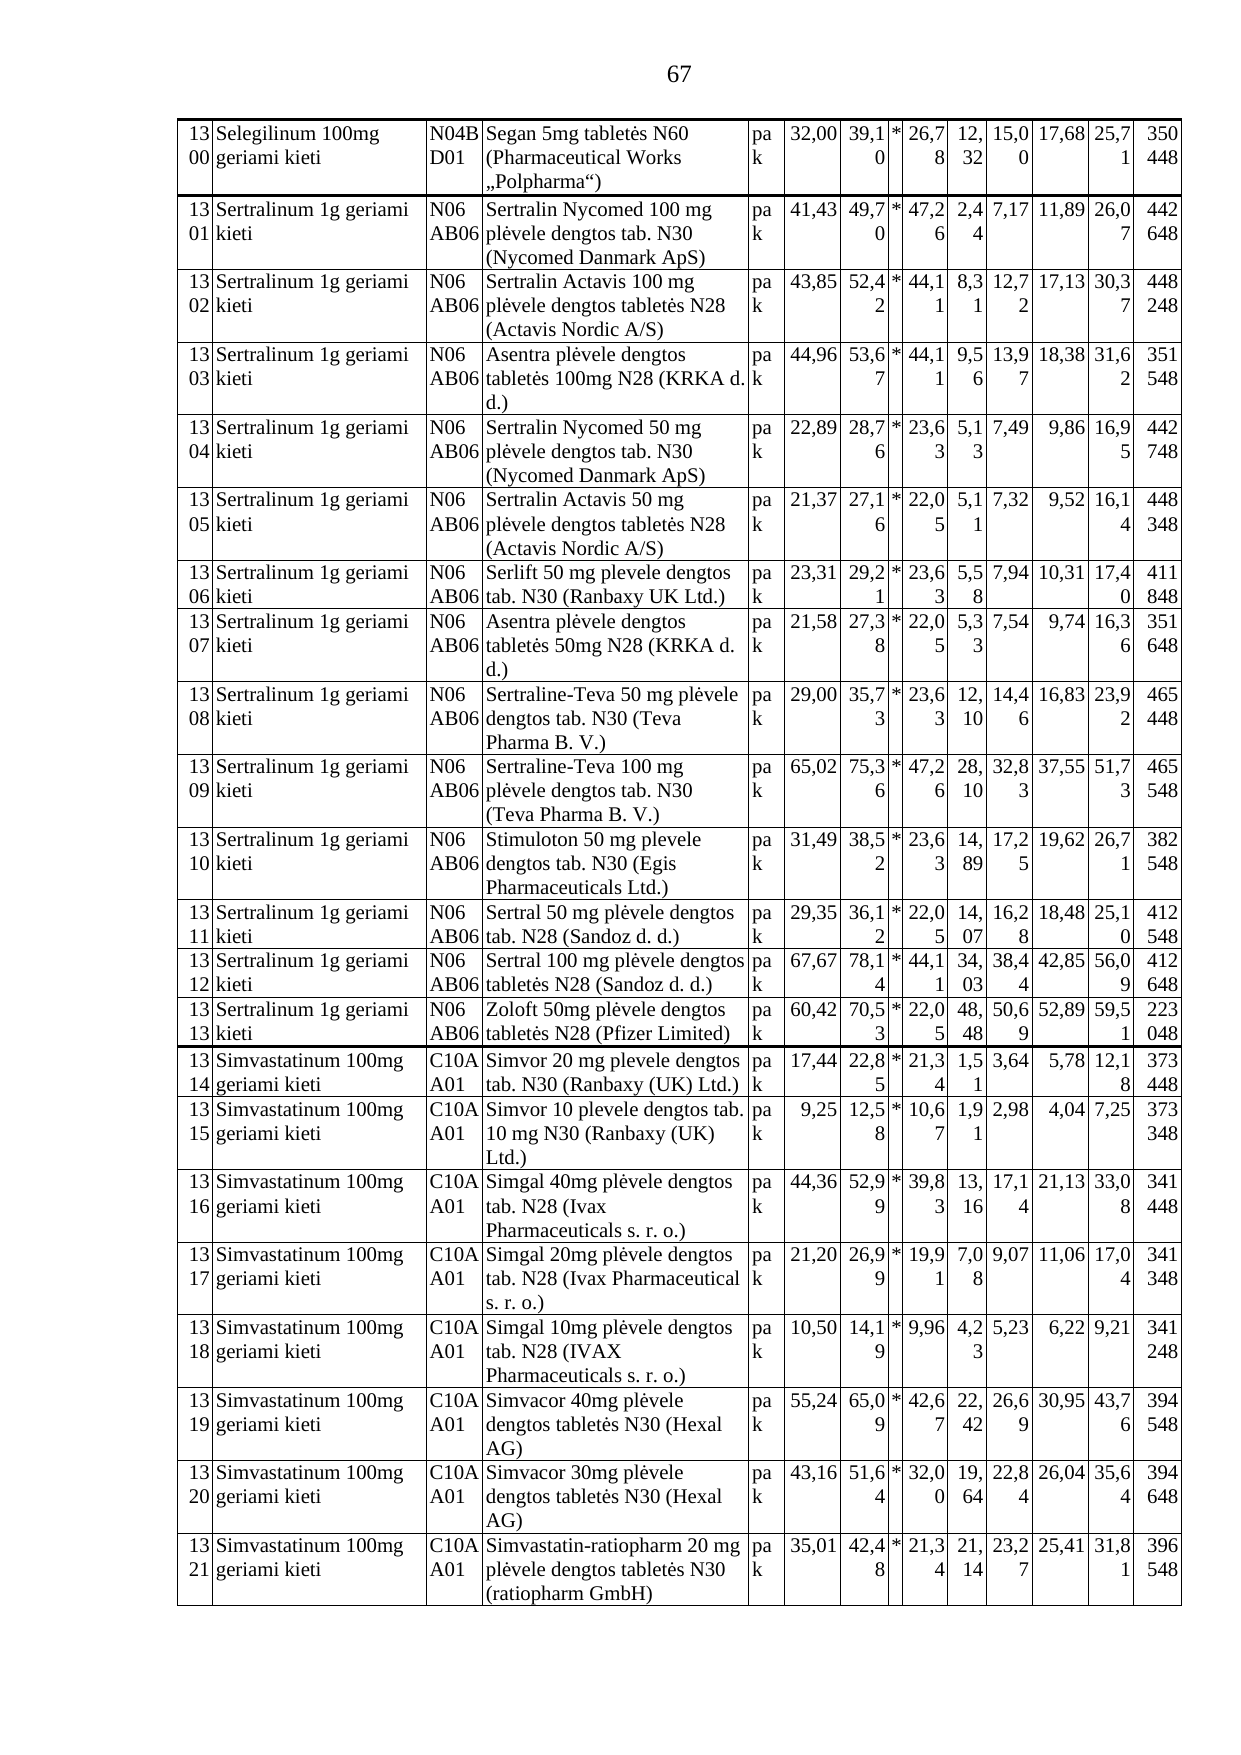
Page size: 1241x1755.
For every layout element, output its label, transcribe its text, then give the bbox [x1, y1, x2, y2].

table_cell 13,16 [948, 1170, 986, 1242]
table_cell pak [749, 1048, 784, 1096]
table_cell * [889, 609, 902, 681]
table_cell Simvastatinum 100mg geriami kieti [213, 1048, 426, 1096]
table_cell Simvor 20 mg plevele dengtos tab. N30 (Ranbaxy (UK) Ltd.) [483, 1048, 748, 1096]
table_cell pak [749, 755, 784, 826]
table_cell 35,73 [841, 682, 888, 754]
table_cell Asentra plėvele dengtos tabletės 50mg N28 (KRKA d. d.) [483, 609, 748, 681]
table_cell Sertralin Actavis 50 mg plėvele dengtos tabletės N28 (Actavis Nordic A/S) [483, 488, 748, 559]
table_cell 44,11 [903, 270, 947, 341]
table_cell 42,48 [841, 1534, 888, 1605]
table_cell pak [749, 1461, 784, 1532]
table_cell * [889, 682, 902, 754]
table_cell 442748 [1134, 415, 1181, 487]
table_cell * [889, 270, 902, 341]
table_cell 26,07 [1089, 197, 1133, 269]
table_cell 23,31 [785, 561, 840, 608]
table_cell Sertralinum 1g geriami kieti [213, 270, 426, 341]
table_cell 22,84 [987, 1461, 1032, 1532]
table_cell N06AB06 [427, 949, 482, 996]
table_cell Simvastatinum 100mg geriami kieti [213, 1243, 426, 1314]
table_cell 12,58 [841, 1097, 888, 1169]
table_cell 1300 [178, 121, 212, 193]
table_cell C10AA01 [427, 1461, 482, 1532]
table_cell * [889, 1534, 902, 1605]
table_cell 341248 [1134, 1315, 1181, 1387]
table_cell 65,02 [785, 755, 840, 826]
table_cell N06AB06 [427, 488, 482, 559]
table_cell 465548 [1134, 755, 1181, 826]
table_cell 9,07 [987, 1243, 1032, 1314]
table_cell 1316 [178, 1170, 212, 1242]
table_cell Sertralinum 1g geriami kieti [213, 828, 426, 899]
table_cell Simgal 40mg plėvele dengtos tab. N28 (Ivax Pharmaceuticals s. r. o.) [483, 1170, 748, 1242]
table_cell * [889, 197, 902, 269]
table_cell 12,32 [948, 121, 986, 193]
table_cell 394548 [1134, 1388, 1181, 1460]
table_cell 21,34 [903, 1534, 947, 1605]
table_cell N06AB06 [427, 682, 482, 754]
table_cell Selegilinum 100mg geriami kieti [213, 121, 426, 193]
table_cell 4,23 [948, 1315, 986, 1387]
table_cell 25,10 [1089, 900, 1133, 948]
table_cell C10AA01 [427, 1170, 482, 1242]
table_cell pak [749, 900, 784, 948]
table_cell N06AB06 [427, 415, 482, 487]
table_cell 25,71 [1089, 121, 1133, 193]
table_cell N04BD01 [427, 121, 482, 193]
table_cell 14,89 [948, 828, 986, 899]
table_cell pak [749, 121, 784, 193]
table_cell 11,89 [1033, 197, 1088, 269]
table_cell Simvacor 40mg plėvele dengtos tabletės N30 (Hexal AG) [483, 1388, 748, 1460]
table_cell * [889, 828, 902, 899]
table_cell Sertralinum 1g geriami kieti [213, 561, 426, 608]
table_cell 21,20 [785, 1243, 840, 1314]
table_cell * [889, 755, 902, 826]
table_cell * [889, 1461, 902, 1532]
table_cell 44,36 [785, 1170, 840, 1242]
table_cell 1320 [178, 1461, 212, 1532]
table_cell 26,69 [987, 1388, 1032, 1460]
table_cell Simvastatinum 100mg geriami kieti [213, 1388, 426, 1460]
table_cell 39,83 [903, 1170, 947, 1242]
table_cell Sertralinum 1g geriami kieti [213, 755, 426, 826]
table_cell 26,78 [903, 121, 947, 193]
table_cell Sertralinum 1g geriami kieti [213, 949, 426, 996]
table_cell 21,14 [948, 1534, 986, 1605]
table_cell 52,42 [841, 270, 888, 341]
table_cell pak [749, 609, 784, 681]
table_cell 1307 [178, 609, 212, 681]
table_cell pak [749, 1097, 784, 1169]
table_cell 465448 [1134, 682, 1181, 754]
table_cell Simvastatinum 100mg geriami kieti [213, 1315, 426, 1387]
table_cell 341448 [1134, 1170, 1181, 1242]
table_cell 18,38 [1033, 343, 1088, 414]
table_cell 341348 [1134, 1243, 1181, 1314]
table_cell 18,48 [1033, 900, 1088, 948]
table_cell pak [749, 270, 784, 341]
table_cell 17,68 [1033, 121, 1088, 193]
table_cell N06AB06 [427, 755, 482, 826]
table_cell 412648 [1134, 949, 1181, 996]
table_cell 42,85 [1033, 949, 1088, 996]
table_cell Sertralinum 1g geriami kieti [213, 900, 426, 948]
table_cell N06AB06 [427, 343, 482, 414]
table_cell Zoloft 50mg plėvele dengtos tabletės N28 (Pfizer Limited) [483, 998, 748, 1045]
table_cell 10,50 [785, 1315, 840, 1387]
table_cell 17,04 [1089, 1243, 1133, 1314]
table_cell 52,99 [841, 1170, 888, 1242]
table_cell 7,17 [987, 197, 1032, 269]
table_cell 1315 [178, 1097, 212, 1169]
table_cell Sertralin Nycomed 50 mg plėvele dengtos tab. N30 (Nycomed Danmark ApS) [483, 415, 748, 487]
table_cell 42,67 [903, 1388, 947, 1460]
table_cell 22,05 [903, 998, 947, 1045]
table_cell 30,37 [1089, 270, 1133, 341]
table_cell 65,09 [841, 1388, 888, 1460]
table_cell 47,26 [903, 755, 947, 826]
table_cell 412548 [1134, 900, 1181, 948]
table_cell 382548 [1134, 828, 1181, 899]
table_cell 16,36 [1089, 609, 1133, 681]
table_cell 27,16 [841, 488, 888, 559]
table_cell Sertraline-Teva 50 mg plėvele dengtos tab. N30 (Teva Pharma B. V.) [483, 682, 748, 754]
table_cell * [889, 998, 902, 1045]
table_cell 4,04 [1033, 1097, 1088, 1169]
table_cell 14,19 [841, 1315, 888, 1387]
table_cell 34,03 [948, 949, 986, 996]
table_cell 16,14 [1089, 488, 1133, 559]
table_cell Sertralinum 1g geriami kieti [213, 197, 426, 269]
table_cell 35,64 [1089, 1461, 1133, 1532]
table_cell N06AB06 [427, 270, 482, 341]
table_cell Sertralinum 1g geriami kieti [213, 998, 426, 1045]
table_cell 12,10 [948, 682, 986, 754]
table_cell 44,11 [903, 949, 947, 996]
table_cell 29,35 [785, 900, 840, 948]
table_cell 1314 [178, 1048, 212, 1096]
table_cell pak [749, 1170, 784, 1242]
table_cell * [889, 1170, 902, 1242]
table_cell 5,23 [987, 1315, 1032, 1387]
table_cell 67,67 [785, 949, 840, 996]
table_cell 36,12 [841, 900, 888, 948]
table_cell 11,06 [1033, 1243, 1088, 1314]
table_cell 44,11 [903, 343, 947, 414]
table_cell Simgal 10mg plėvele dengtos tab. N28 (IVAX Pharmaceuticals s. r. o.) [483, 1315, 748, 1387]
table_cell 12,18 [1089, 1048, 1133, 1096]
table_cell * [889, 1315, 902, 1387]
table_cell Simvastatinum 100mg geriami kieti [213, 1461, 426, 1532]
table_cell pak [749, 1243, 784, 1314]
table_cell 14,07 [948, 900, 986, 948]
table_cell 49,70 [841, 197, 888, 269]
table_cell 19,91 [903, 1243, 947, 1314]
table_cell 43,85 [785, 270, 840, 341]
table_cell N06AB06 [427, 197, 482, 269]
table_cell 28,76 [841, 415, 888, 487]
table_cell Simvacor 30mg plėvele dengtos tabletės N30 (Hexal AG) [483, 1461, 748, 1532]
table_cell Simvastatin-ratiopharm 20 mg plėvele dengtos tabletės N30 (ratiopharm GmbH) [483, 1534, 748, 1605]
table_cell 1321 [178, 1534, 212, 1605]
table_cell * [889, 1097, 902, 1169]
table_cell 396548 [1134, 1534, 1181, 1605]
table_cell pak [749, 682, 784, 754]
table_cell 78,14 [841, 949, 888, 996]
table_cell 9,56 [948, 343, 986, 414]
table_cell C10AA01 [427, 1534, 482, 1605]
table_cell pak [749, 488, 784, 559]
table_cell 1,91 [948, 1097, 986, 1169]
table_cell 1317 [178, 1243, 212, 1314]
table_cell * [889, 488, 902, 559]
table_cell 10,67 [903, 1097, 947, 1169]
table_cell C10AA01 [427, 1048, 482, 1096]
table_cell Sertralinum 1g geriami kieti [213, 609, 426, 681]
table_cell Sertralinum 1g geriami kieti [213, 682, 426, 754]
table_cell C10AA01 [427, 1388, 482, 1460]
table_cell 1308 [178, 682, 212, 754]
table_cell N06AB06 [427, 900, 482, 948]
table_cell 7,08 [948, 1243, 986, 1314]
table_cell 33,08 [1089, 1170, 1133, 1242]
table_cell 37,55 [1033, 755, 1088, 826]
table_cell 38,44 [987, 949, 1032, 996]
table_cell 17,25 [987, 828, 1032, 899]
table_cell 13,97 [987, 343, 1032, 414]
table_cell pak [749, 1388, 784, 1460]
table_cell 1306 [178, 561, 212, 608]
table_cell pak [749, 828, 784, 899]
table_cell * [889, 1048, 902, 1096]
table_cell 21,13 [1033, 1170, 1088, 1242]
table_cell 9,25 [785, 1097, 840, 1169]
table_cell 17,40 [1089, 561, 1133, 608]
table_cell 22,85 [841, 1048, 888, 1096]
table_cell 17,44 [785, 1048, 840, 1096]
table_cell 7,25 [1089, 1097, 1133, 1169]
table_cell 21,37 [785, 488, 840, 559]
table_cell 51,64 [841, 1461, 888, 1532]
table_cell Stimuloton 50 mg plevele dengtos tab. N30 (Egis Pharmaceuticals Ltd.) [483, 828, 748, 899]
table_cell Sertralinum 1g geriami kieti [213, 488, 426, 559]
table_cell Simvastatinum 100mg geriami kieti [213, 1097, 426, 1169]
table_cell 442648 [1134, 197, 1181, 269]
table_cell 21,34 [903, 1048, 947, 1096]
table_cell 9,21 [1089, 1315, 1133, 1387]
table_cell 26,04 [1033, 1461, 1088, 1532]
table_cell 7,94 [987, 561, 1032, 608]
table_cell 16,95 [1089, 415, 1133, 487]
table_cell 51,73 [1089, 755, 1133, 826]
table_cell 223048 [1134, 998, 1181, 1045]
table_cell 52,89 [1033, 998, 1088, 1045]
table_cell 9,86 [1033, 415, 1088, 487]
table_cell 411848 [1134, 561, 1181, 608]
table_cell 43,76 [1089, 1388, 1133, 1460]
table_cell C10AA01 [427, 1315, 482, 1387]
table_cell 3,64 [987, 1048, 1032, 1096]
table_cell 1311 [178, 900, 212, 948]
table_cell 448248 [1134, 270, 1181, 341]
table_cell 1303 [178, 343, 212, 414]
table_cell 55,24 [785, 1388, 840, 1460]
table_cell 26,99 [841, 1243, 888, 1314]
table_cell 19,62 [1033, 828, 1088, 899]
table_cell 351648 [1134, 609, 1181, 681]
table_cell 60,42 [785, 998, 840, 1045]
table_cell N06AB06 [427, 561, 482, 608]
table_cell Asentra plėvele dengtos tabletės 100mg N28 (KRKA d. d.) [483, 343, 748, 414]
table_cell 14,46 [987, 682, 1032, 754]
table_cell Sertralin Nycomed 100 mg plėvele dengtos tab. N30 (Nycomed Danmark ApS) [483, 197, 748, 269]
table_cell 1,51 [948, 1048, 986, 1096]
table_cell Sertraline-Teva 100 mg plėvele dengtos tab. N30 (Teva Pharma B. V.) [483, 755, 748, 826]
table_cell * [889, 949, 902, 996]
table_cell 38,52 [841, 828, 888, 899]
table_cell pak [749, 1315, 784, 1387]
table_cell 22,42 [948, 1388, 986, 1460]
table_cell 22,89 [785, 415, 840, 487]
table_cell 15,00 [987, 121, 1032, 193]
table_cell 2,44 [948, 197, 986, 269]
table_cell 23,63 [903, 682, 947, 754]
table_cell 1309 [178, 755, 212, 826]
table_cell 1305 [178, 488, 212, 559]
table_cell 48,48 [948, 998, 986, 1045]
table_cell Simvor 10 plevele dengtos tab. 10 mg N30 (Ranbaxy (UK) Ltd.) [483, 1097, 748, 1169]
table_cell 16,83 [1033, 682, 1088, 754]
table_cell Simvastatinum 100mg geriami kieti [213, 1170, 426, 1242]
table_cell 31,62 [1089, 343, 1133, 414]
table_cell 6,22 [1033, 1315, 1088, 1387]
table_cell Sertral 100 mg plėvele dengtos tabletės N28 (Sandoz d. d.) [483, 949, 748, 996]
table_cell * [889, 121, 902, 193]
table_cell 5,33 [948, 609, 986, 681]
table_cell 19,64 [948, 1461, 986, 1532]
table_cell 32,00 [785, 121, 840, 193]
table_cell 44,96 [785, 343, 840, 414]
table_cell pak [749, 197, 784, 269]
table_cell 39,10 [841, 121, 888, 193]
table_cell pak [749, 1534, 784, 1605]
table_cell 22,05 [903, 609, 947, 681]
table_cell Sertralin Actavis 100 mg plėvele dengtos tabletės N28 (Actavis Nordic A/S) [483, 270, 748, 341]
table_cell 23,63 [903, 561, 947, 608]
table_cell 1312 [178, 949, 212, 996]
table_cell 1310 [178, 828, 212, 899]
table_cell 23,63 [903, 828, 947, 899]
table_cell 41,43 [785, 197, 840, 269]
table_cell 21,58 [785, 609, 840, 681]
table_cell 17,13 [1033, 270, 1088, 341]
table_cell pak [749, 998, 784, 1045]
table_cell Simgal 20mg plėvele dengtos tab. N28 (Ivax Pharmaceutical s. r. o.) [483, 1243, 748, 1314]
table_cell 7,32 [987, 488, 1032, 559]
table_cell 8,31 [948, 270, 986, 341]
table_cell pak [749, 415, 784, 487]
table_cell 9,96 [903, 1315, 947, 1387]
table_cell Segan 5mg tabletės N60 (Pharmaceutical Works „Polpharma“) [483, 121, 748, 193]
table_cell * [889, 1388, 902, 1460]
table_cell 351548 [1134, 343, 1181, 414]
table_cell Simvastatinum 100mg geriami kieti [213, 1534, 426, 1605]
table_cell 56,09 [1089, 949, 1133, 996]
table_cell 30,95 [1033, 1388, 1088, 1460]
table_cell N06AB06 [427, 609, 482, 681]
table_cell 26,71 [1089, 828, 1133, 899]
table_cell 1319 [178, 1388, 212, 1460]
table_cell 9,74 [1033, 609, 1088, 681]
table_cell C10AA01 [427, 1243, 482, 1314]
table_cell 43,16 [785, 1461, 840, 1532]
table_cell 22,05 [903, 488, 947, 559]
table_cell 25,41 [1033, 1534, 1088, 1605]
table_cell pak [749, 561, 784, 608]
table_cell 59,51 [1089, 998, 1133, 1045]
table_cell N06AB06 [427, 828, 482, 899]
table_cell 23,63 [903, 415, 947, 487]
table_cell 17,14 [987, 1170, 1032, 1242]
table_cell 1313 [178, 998, 212, 1045]
table_cell Serlift 50 mg plevele dengtos tab. N30 (Ranbaxy UK Ltd.) [483, 561, 748, 608]
table_cell * [889, 900, 902, 948]
table_cell 22,05 [903, 900, 947, 948]
table_cell 1304 [178, 415, 212, 487]
table_cell 29,00 [785, 682, 840, 754]
table_cell 53,67 [841, 343, 888, 414]
table_cell 5,58 [948, 561, 986, 608]
table_cell * [889, 1243, 902, 1314]
table_cell C10AA01 [427, 1097, 482, 1169]
table_cell 394648 [1134, 1461, 1181, 1532]
table_cell 47,26 [903, 197, 947, 269]
table_cell 448348 [1134, 488, 1181, 559]
table_cell * [889, 415, 902, 487]
table_cell 7,49 [987, 415, 1032, 487]
table_cell 32,00 [903, 1461, 947, 1532]
table_cell 75,36 [841, 755, 888, 826]
table_cell 10,31 [1033, 561, 1088, 608]
table_cell 31,49 [785, 828, 840, 899]
table_cell 1318 [178, 1315, 212, 1387]
table_cell 16,28 [987, 900, 1032, 948]
table_cell 35,01 [785, 1534, 840, 1605]
table_cell 70,53 [841, 998, 888, 1045]
table_cell 9,52 [1033, 488, 1088, 559]
table_cell 27,38 [841, 609, 888, 681]
table_cell Sertralinum 1g geriami kieti [213, 343, 426, 414]
table_cell 5,11 [948, 488, 986, 559]
table_cell 1301 [178, 197, 212, 269]
table_cell 373448 [1134, 1048, 1181, 1096]
table_cell N06AB06 [427, 998, 482, 1045]
table_cell 7,54 [987, 609, 1032, 681]
table_cell 373348 [1134, 1097, 1181, 1169]
table_cell 31,81 [1089, 1534, 1133, 1605]
table_cell * [889, 343, 902, 414]
table_cell Sertral 50 mg plėvele dengtos tab. N28 (Sandoz d. d.) [483, 900, 748, 948]
table_cell 32,83 [987, 755, 1032, 826]
table_cell 50,69 [987, 998, 1032, 1045]
table_cell 23,92 [1089, 682, 1133, 754]
table_cell 12,72 [987, 270, 1032, 341]
table_cell 29,21 [841, 561, 888, 608]
table_cell 23,27 [987, 1534, 1032, 1605]
table_cell 5,78 [1033, 1048, 1088, 1096]
table_cell 28,10 [948, 755, 986, 826]
table_cell pak [749, 343, 784, 414]
table_cell 350448 [1134, 121, 1181, 193]
table_cell Sertralinum 1g geriami kieti [213, 415, 426, 487]
table_cell 1302 [178, 270, 212, 341]
table_cell 5,13 [948, 415, 986, 487]
table_cell pak [749, 949, 784, 996]
table_cell 2,98 [987, 1097, 1032, 1169]
table_cell * [889, 561, 902, 608]
